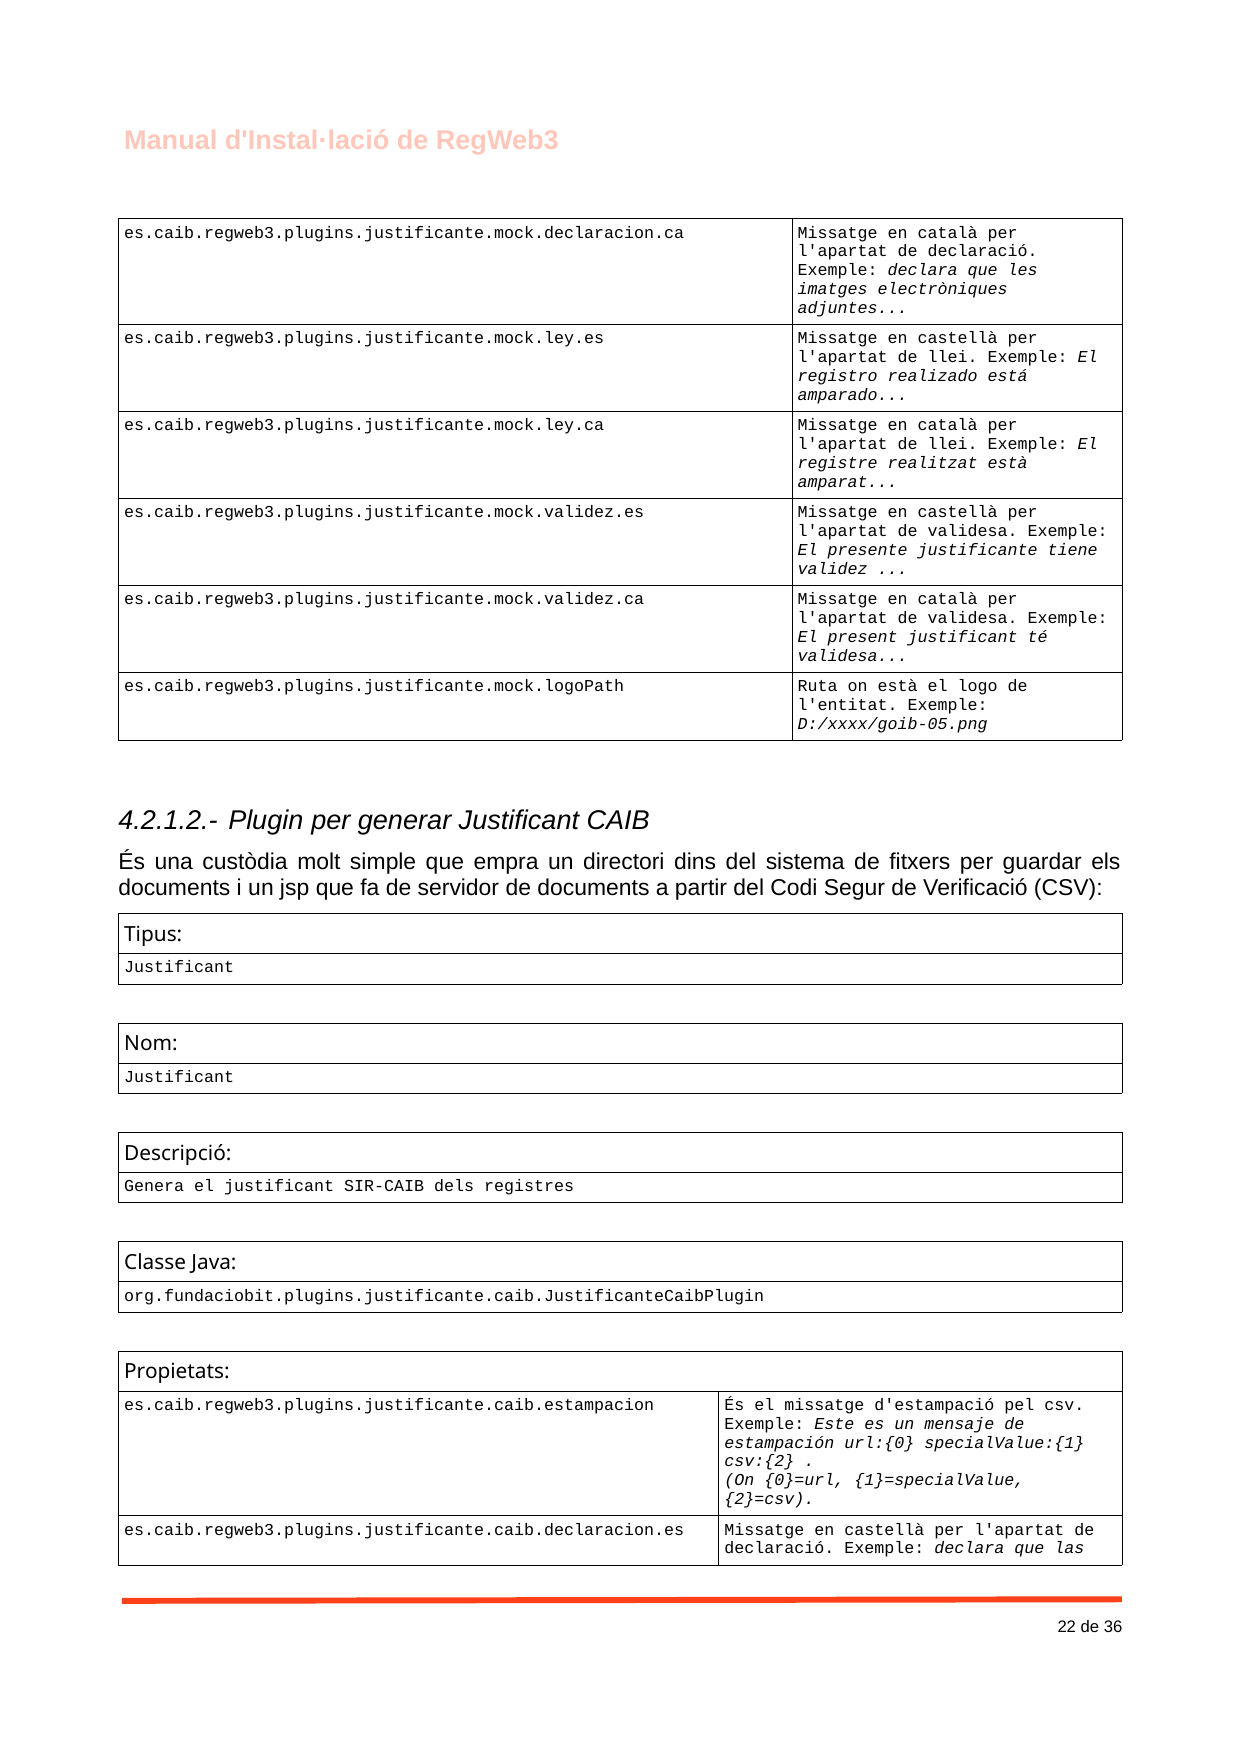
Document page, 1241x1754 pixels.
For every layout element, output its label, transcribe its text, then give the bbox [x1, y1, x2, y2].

table_header Classe Java: [119, 1242, 1122, 1281]
table_cell És el missatge d'estampació pel csv. Exemple: Este es un mensaje de estampación url:{0} specialValue:{1} csv:{2} . (On {0}=url, {1}=specialValue, {2}=csv). [719, 1392, 1122, 1515]
table_cell Missatge en castellà per l'apartat de declaració. Exemple: declara que las [719, 1516, 1122, 1564]
table_cell es.caib.regweb3.plugins.justificante.caib.declaracion.es [119, 1516, 718, 1564]
table_cell es.caib.regweb3.plugins.justificante.mock.validez.es [119, 499, 792, 585]
table_cell es.caib.regweb3.plugins.justificante.caib.estampacion [119, 1392, 718, 1515]
table_cell Ruta on està el logo de l'entitat. Exemple: D:/xxxx/goib-05.png [793, 673, 1122, 740]
table_cell Missatge en català per l'apartat de llei. Exemple: El registre realitzat està amparat... [793, 412, 1122, 498]
table_cell org.fundaciobit.plugins.justificante.caib.JustificanteCaibPlugin [119, 1282, 1122, 1312]
table_header Propietats: [119, 1352, 1122, 1391]
table_header Tipus: [119, 914, 1122, 953]
table_cell Missatge en castellà per l'apartat de llei. Exemple: El registro realizado está amparado... [793, 325, 1122, 411]
text És una custòdia molt simple que empra un directori dins del sistema de fitxers per guardar els documents i un jsp que fa de servidor de documents a partir del Codi Segur de Verificació (CSV): [118, 848, 1122, 901]
table_cell Genera el justificant SIR-CAIB dels registres [119, 1173, 1122, 1202]
table_header Nom: [119, 1024, 1122, 1062]
table_cell es.caib.regweb3.plugins.justificante.mock.ley.ca [119, 412, 792, 498]
table_cell Missatge en català per l'apartat de validesa. Exemple: El present justificant té validesa... [793, 586, 1122, 672]
table_cell Missatge en castellà per l'apartat de validesa. Exemple: El presente justificante tiene validez ... [793, 499, 1122, 585]
table_header Descripció: [119, 1133, 1122, 1172]
table_cell Justificant [119, 954, 1122, 983]
table_cell es.caib.regweb3.plugins.justificante.mock.declaracion.ca [119, 219, 792, 324]
table_cell es.caib.regweb3.plugins.justificante.mock.ley.es [119, 325, 792, 411]
table_cell es.caib.regweb3.plugins.justificante.mock.validez.ca [119, 586, 792, 672]
table_cell es.caib.regweb3.plugins.justificante.mock.logoPath [119, 673, 792, 740]
subtitle Plugin per generar Justificant CAIB [118, 804, 1122, 835]
table_cell Justificant [119, 1064, 1122, 1093]
table_cell Missatge en català per l'apartat de declaració. Exemple: declara que les imatges electròniques adjuntes... [793, 219, 1122, 324]
